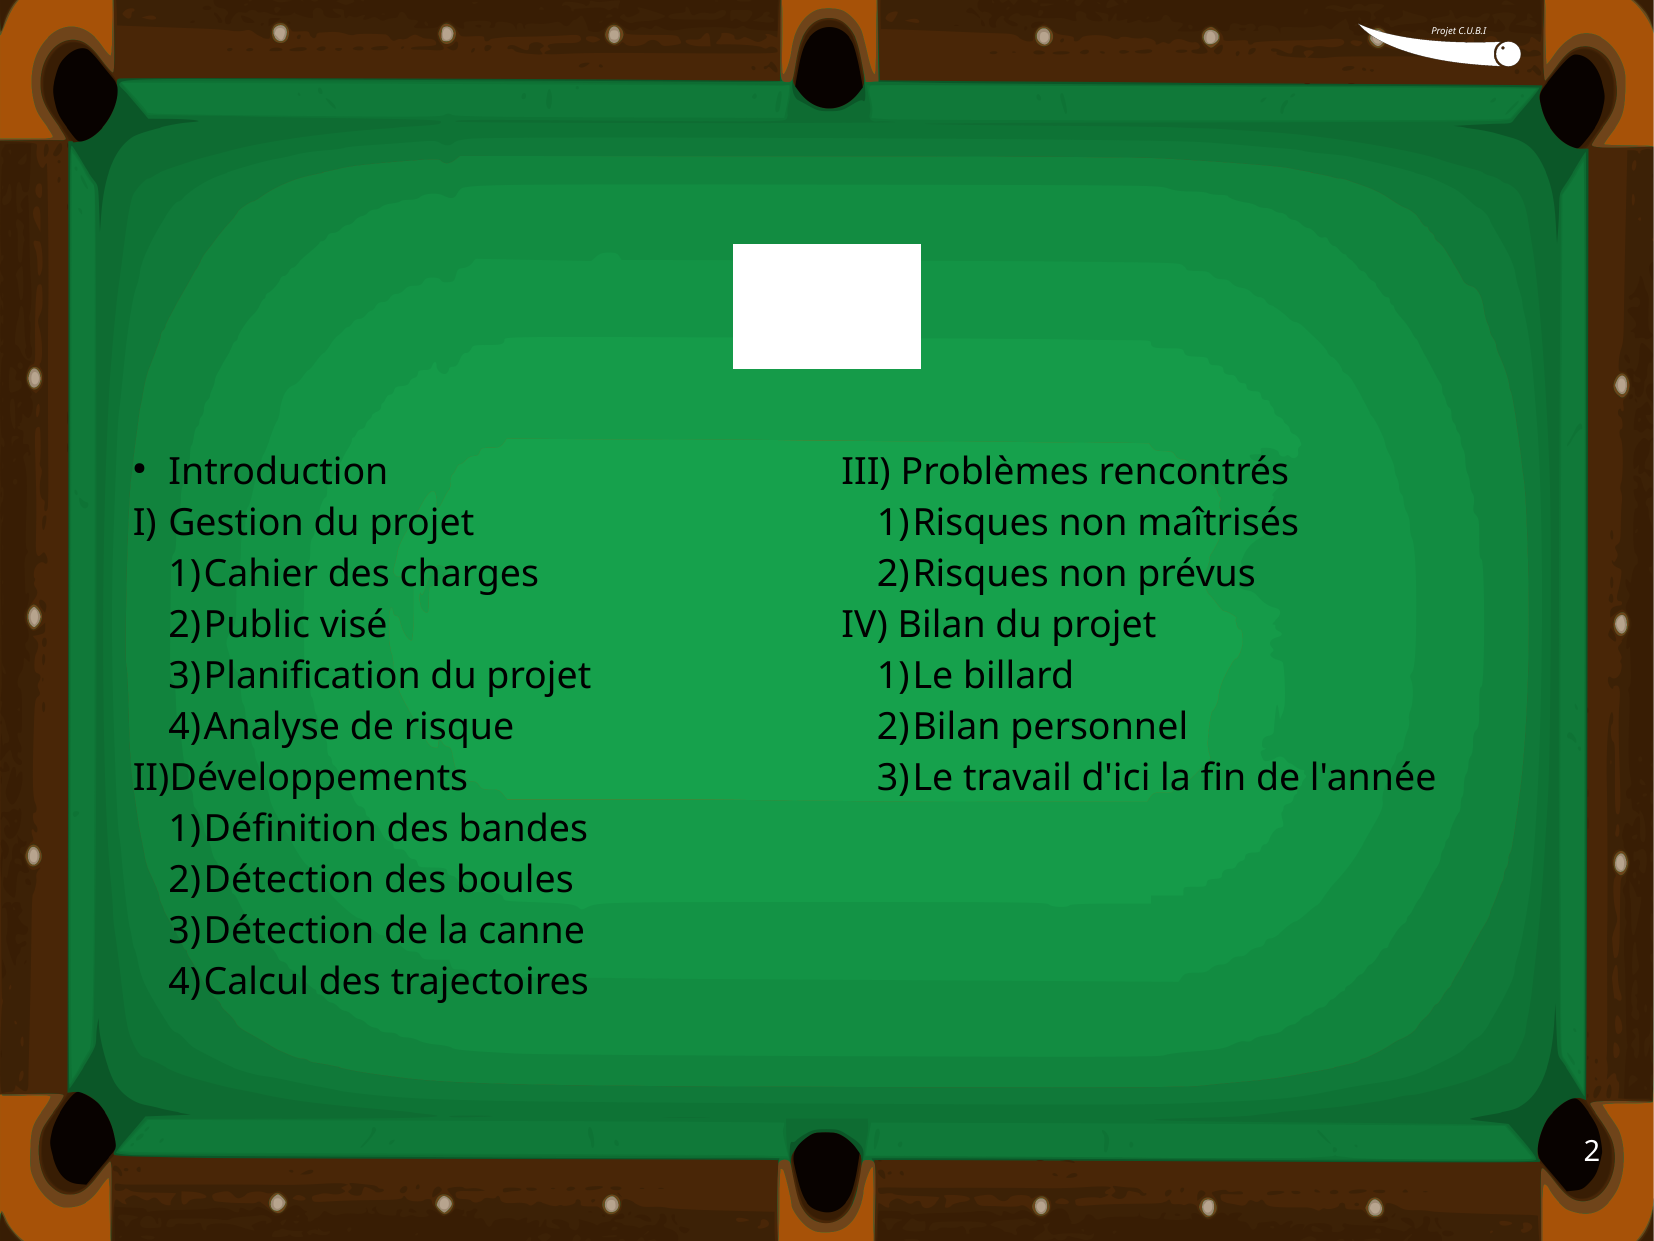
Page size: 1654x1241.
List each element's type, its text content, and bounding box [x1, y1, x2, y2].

text_box Introduction Gestion du projet Cahier des charges Public visé Planification du projet Analyse de risque Développements Définition des bandes Détection des boules Détection de la canne Calcul des trajectoires [118, 437, 826, 1020]
text_box Problèmes rencontrés Risques non maîtrisés Risques non prévus Bilan du projet Le billard Bilan personnel Le travail d'ici la fin de l'année [826, 437, 1536, 1020]
picture [0, 0, 1654, 1241]
title Plan [106, 202, 1548, 411]
